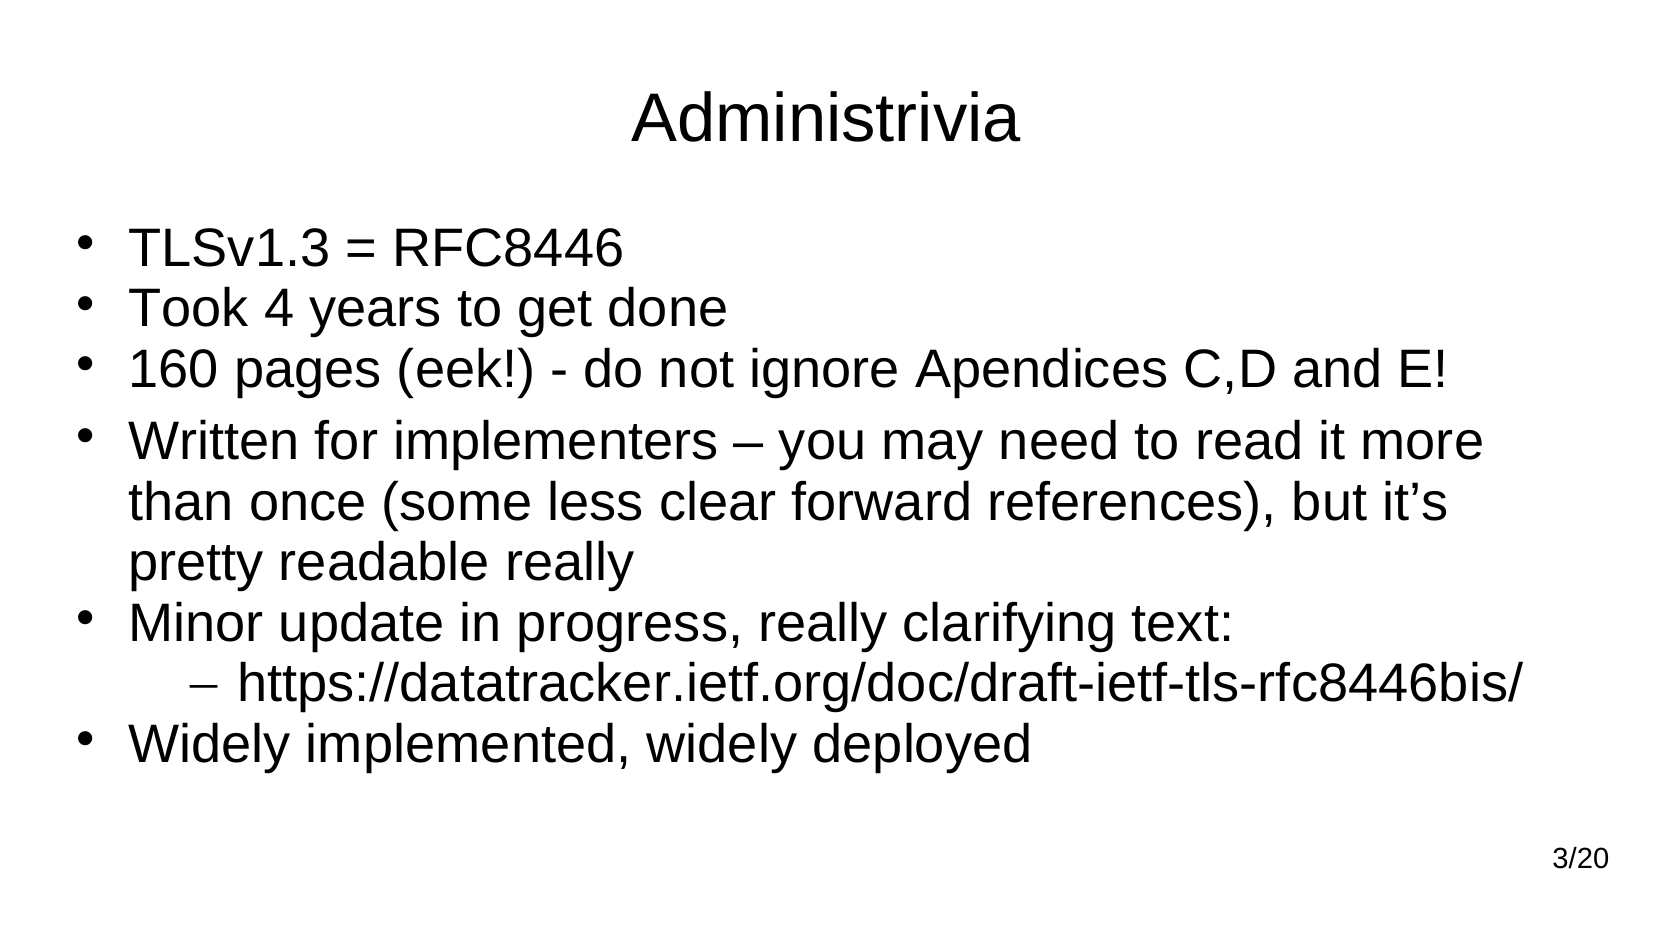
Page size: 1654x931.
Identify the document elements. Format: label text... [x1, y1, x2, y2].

list TLSv1.3 = RFC8446 Took 4 years to get done 160 pages (eek!) - do not ignore Apendices C,D and E! Written for implementers – you may need to read it more than once (some less clear forward references), but it’s pretty readable really Minor update in progress, really clarifying text: https://datatracker.ietf.org/doc/draft-ietf-tls-rfc8446bis/ Widely implemented, widely deployed [59, 213, 1548, 820]
title Administrivia [82, 37, 1571, 193]
